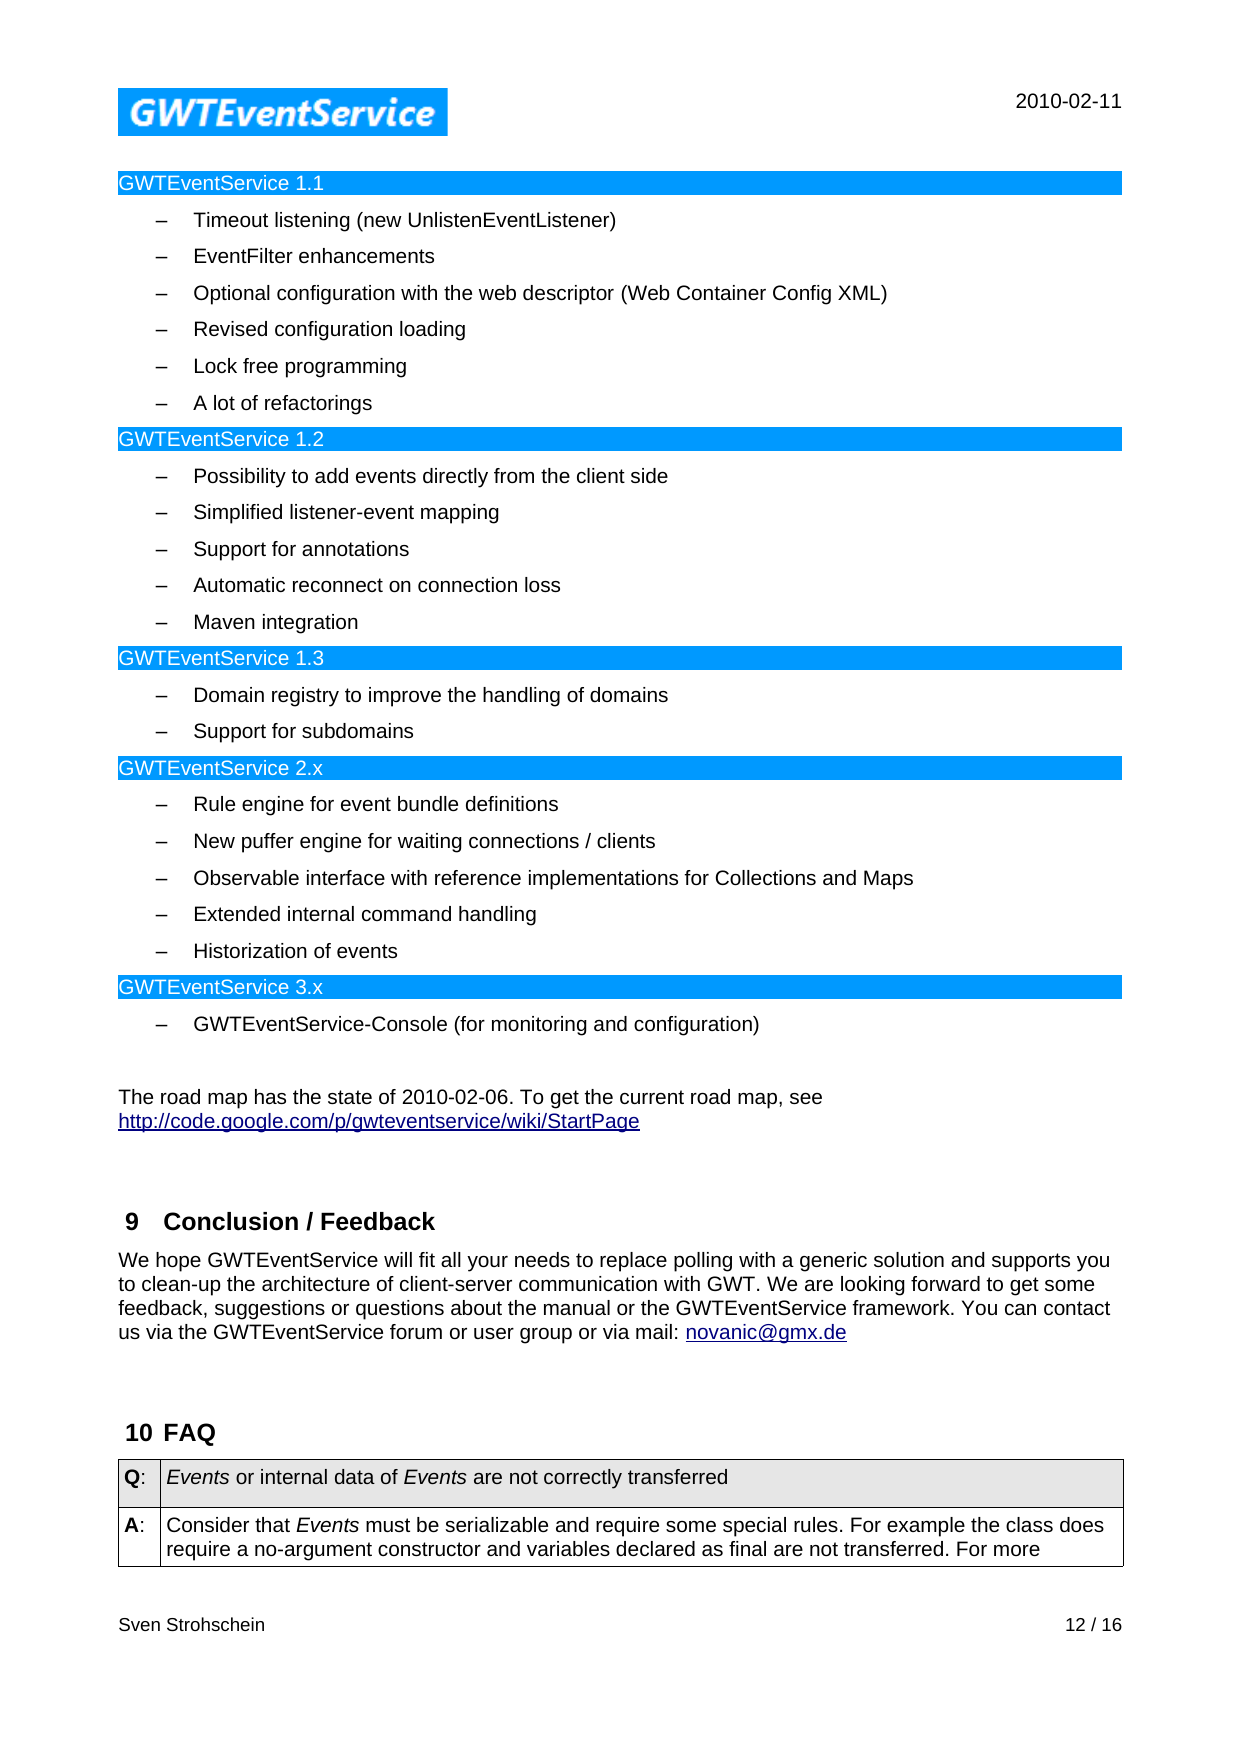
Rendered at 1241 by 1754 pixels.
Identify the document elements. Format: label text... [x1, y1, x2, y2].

list Extended internal command handling [156, 902, 1122, 926]
list Timeout listening (new UnlistenEventListener) [156, 208, 1122, 232]
list Lock free programming [156, 354, 1122, 378]
list Support for subdomains [156, 719, 1122, 743]
text GWTEventService 1.2 [118, 427, 1122, 451]
list Historization of events [156, 938, 1122, 963]
text GWTEventService 2.x [118, 756, 1122, 780]
list Optional configuration with the web descriptor (Web Container Config XML) [156, 281, 1122, 305]
list Domain registry to improve the handling of domains [156, 683, 1122, 707]
list GWTEventService-Console (for monitoring and configuration) [156, 1012, 1122, 1036]
list Support for annotations [156, 537, 1122, 561]
table_header Q: [119, 1460, 160, 1507]
subtitle FAQ [118, 1417, 1122, 1446]
list New puffer engine for waiting connections / clients [156, 829, 1122, 853]
picture [118, 88, 448, 136]
list Simplified listener-event mapping [156, 500, 1122, 524]
text GWTEventService 1.3 [118, 646, 1122, 670]
text GWTEventService 1.1 [118, 171, 1122, 195]
list Rule engine for event bundle definitions [156, 792, 1122, 816]
subtitle Conclusion / Feedback [118, 1206, 1122, 1235]
table_cell A: [119, 1508, 160, 1566]
text We hope GWTEventService will fit all your needs to replace polling with a generic solution and supports you to clean-up the architecture of client-server communication with GWT. We are looking forward to get some feedback, suggestions or questions about the manual or the GWTEventService framework. You can contact us via the GWTEventService forum or user group or via mail: novanic@gmx.de [118, 1248, 1122, 1343]
text GWTEventService 3.x [118, 975, 1122, 999]
list A lot of refactorings [156, 390, 1122, 414]
list Possibility to add events directly from the client side [156, 463, 1122, 487]
text The road map has the state of 2010-02-06. To get the current road map, see http://code.google.com/p/gwteventservice/wiki/StartPage [118, 1084, 1122, 1132]
table_header Events or internal data of Events are not correctly transferred [161, 1460, 1123, 1507]
list EventFilter enhancements [156, 244, 1122, 268]
list Observable interface with reference implementations for Collections and Maps [156, 865, 1122, 889]
list Automatic reconnect on connection loss [156, 573, 1122, 597]
list Maven integration [156, 610, 1122, 634]
list Revised configuration loading [156, 317, 1122, 341]
table_cell Consider that Events must be serializable and require some special rules. For example the class does require a no-argument constructor and variables declared as final are not transferred. For more [161, 1508, 1123, 1566]
